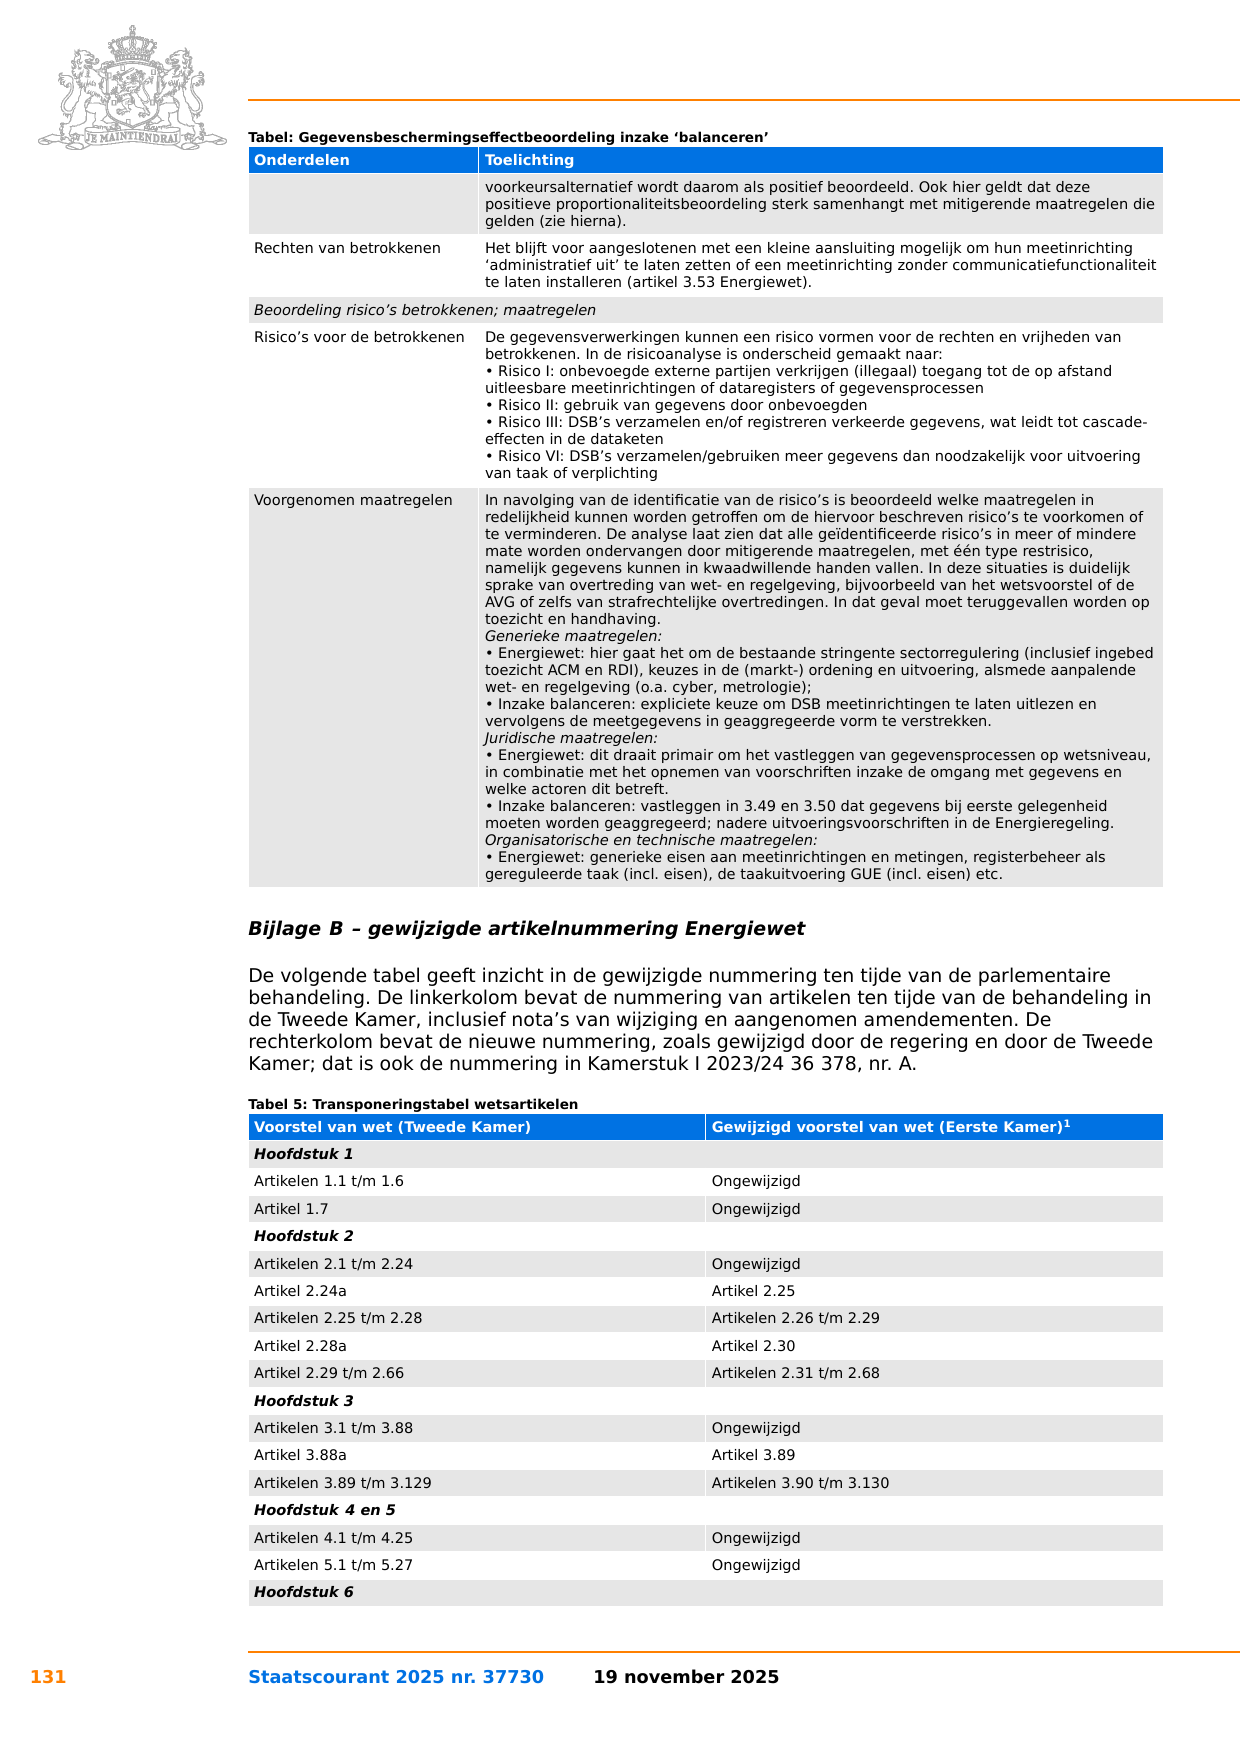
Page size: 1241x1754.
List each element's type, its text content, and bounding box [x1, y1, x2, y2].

table_cell Artikel 2.28a [249, 1333, 705, 1359]
table_cell Ongewijzigd [706, 1552, 1163, 1578]
table_cell Artikelen 3.89 t/m 3.129 [249, 1470, 705, 1496]
table_cell Artikelen 2.25 t/m 2.28 [249, 1306, 705, 1332]
table_cell Artikelen 5.1 t/m 5.27 [249, 1552, 705, 1578]
table_cell Artikel 3.88a [249, 1443, 705, 1469]
table_cell Artikelen 2.1 t/m 2.24 [249, 1251, 705, 1277]
table_cell Hoofdstuk 4 en 5 [249, 1498, 1163, 1524]
table_cell Het blijft voor aangeslotenen met een kleine aansluiting mogelijk om hun meetinrichting ‘administratief uit’ te laten zetten of een meetinrichting zonder communicatiefunctionaliteit te laten installeren (artikel 3.53 Energiewet). [479, 235, 1163, 296]
table_cell Voorgenomen maatregelen [249, 488, 478, 887]
table_cell Artikelen 4.1 t/m 4.25 [249, 1525, 705, 1551]
table_header Tabel 5: Transponeringstabel wetsartikelen [248, 1097, 1163, 1113]
table_cell Ongewijzigd [706, 1525, 1163, 1551]
subtitle Bijlage B – gewijzigde artikelnummering Energiewet [248, 918, 1163, 940]
table_cell Beoordeling risico’s betrokkenen; maatregelen [249, 297, 1163, 323]
table_cell voorkeursalternatief wordt daarom als positief beoordeeld. Ook hier geldt dat deze positieve proportionaliteitsbeoordeling sterk samenhangt met mitigerende maatregelen die gelden (zie hierna). [479, 174, 1163, 234]
table_cell [249, 174, 478, 234]
table_cell Artikelen 3.1 t/m 3.88 [249, 1415, 705, 1442]
table_cell Ongewijzigd [706, 1415, 1163, 1442]
table_cell Artikel 2.24a [249, 1278, 705, 1304]
text De volgende tabel geeft inzicht in de gewijzigde nummering ten tijde van de parlementaire behandeling. De linkerkolom bevat de nummering van artikelen ten tijde van de behandeling in de Tweede Kamer, inclusief nota’s van wijziging en aangenomen amendementen. De rechterkolom bevat de nieuwe nummering, zoals gewijzigd door de regering en door de Tweede Kamer; dat is ook de nummering in Kamerstuk I 2023/24 36 378, nr. A. [248, 965, 1163, 1075]
table_cell Rechten van betrokkenen [249, 235, 478, 296]
table_cell Hoofdstuk 1 [249, 1141, 1163, 1168]
table_cell In navolging van de identificatie van de risico’s is beoordeeld welke maatregelen in redelijkheid kunnen worden getroffen om de hiervoor beschreven risico’s te voorkomen of te verminderen. De analyse laat zien dat alle geïdentificeerde risico’s in meer of mindere mate worden ondervangen door mitigerende maatregelen, met één type restrisico, namelijk gegevens kunnen in kwaadwillende handen vallen. In deze situaties is duidelijk sprake van overtreding van wet- en regelgeving, bijvoorbeeld van het wetsvoorstel of de AVG of zelfs van strafrechtelijke overtredingen. In dat geval moet teruggevallen worden op toezicht en handhaving. Generieke maatregelen: • Energiewet: hier gaat het om de bestaande stringente sectorregulering (inclusief ingebed toezicht ACM en RDI), keuzes in de (markt-) ordening en uitvoering, alsmede aanpalende wet- en regelgeving (o.a. cyber, metrologie); • Inzake balanceren: expliciete keuze om DSB meetinrichtingen te laten uitlezen en vervolgens de meetgegevens in geaggregeerde vorm te verstrekken. Juridische maatregelen: • Energiewet: dit draait primair om het vastleggen van gegevensprocessen op wetsniveau, in combinatie met het opnemen van voorschriften inzake de omgang met gegevens en welke actoren dit betreft. • Inzake balanceren: vastleggen in 3.49 en 3.50 dat gegevens bij eerste gelegenheid moeten worden geaggregeerd; nadere uitvoeringsvoorschriften in de Energieregeling. Organisatorische en technische maatregelen: • Energiewet: generieke eisen aan meetinrichtingen en metingen, registerbeheer als gereguleerde taak (incl. eisen), de taakuitvoering GUE (incl. eisen) etc. [479, 488, 1163, 887]
table_cell Artikel 2.30 [706, 1333, 1163, 1359]
table_cell Ongewijzigd [706, 1196, 1163, 1222]
table_cell Artikel 1.7 [249, 1196, 705, 1222]
table_cell Risico’s voor de betrokkenen [249, 324, 478, 486]
table_cell Artikel 3.89 [706, 1443, 1163, 1469]
table_cell Hoofdstuk 6 [249, 1580, 1163, 1606]
table_cell Hoofdstuk 2 [249, 1224, 1163, 1250]
table_cell Toelichting [479, 147, 1163, 173]
table_cell Artikelen 3.90 t/m 3.130 [706, 1470, 1163, 1496]
table_cell De gegevensverwerkingen kunnen een risico vormen voor de rechten en vrijheden van betrokkenen. In de risicoanalyse is onderscheid gemaakt naar: • Risico I: onbevoegde externe partijen verkrijgen (illegaal) toegang tot de op afstand uitleesbare meetinrichtingen of dataregisters of gegevensprocessen • Risico II: gebruik van gegevens door onbevoegden • Risico III: DSB’s verzamelen en/of registreren verkeerde gegevens, wat leidt tot cascade-effecten in de dataketen • Risico VI: DSB’s verzamelen/gebruiken meer gegevens dan noodzakelijk voor uitvoering van taak of verplichting [479, 324, 1163, 486]
table_cell Artikel 2.25 [706, 1278, 1163, 1304]
table_cell Ongewijzigd [706, 1169, 1163, 1195]
table_cell Gewijzigd voorstel van wet (Eerste Kamer)1 [706, 1114, 1163, 1140]
table_cell Onderdelen [249, 147, 478, 173]
table_header Tabel: Gegevensbeschermingseffectbeoordeling inzake ‘balanceren’ [248, 130, 1163, 146]
table_cell Ongewijzigd [706, 1251, 1163, 1277]
table_cell Voorstel van wet (Tweede Kamer) [249, 1114, 705, 1140]
table_cell Artikelen 1.1 t/m 1.6 [249, 1169, 705, 1195]
table_cell Artikel 2.29 t/m 2.66 [249, 1360, 705, 1387]
table_cell Artikelen 2.26 t/m 2.29 [706, 1306, 1163, 1332]
table_cell Artikelen 2.31 t/m 2.68 [706, 1360, 1163, 1387]
table_cell Hoofdstuk 3 [249, 1388, 1163, 1414]
picture [38, 25, 227, 150]
